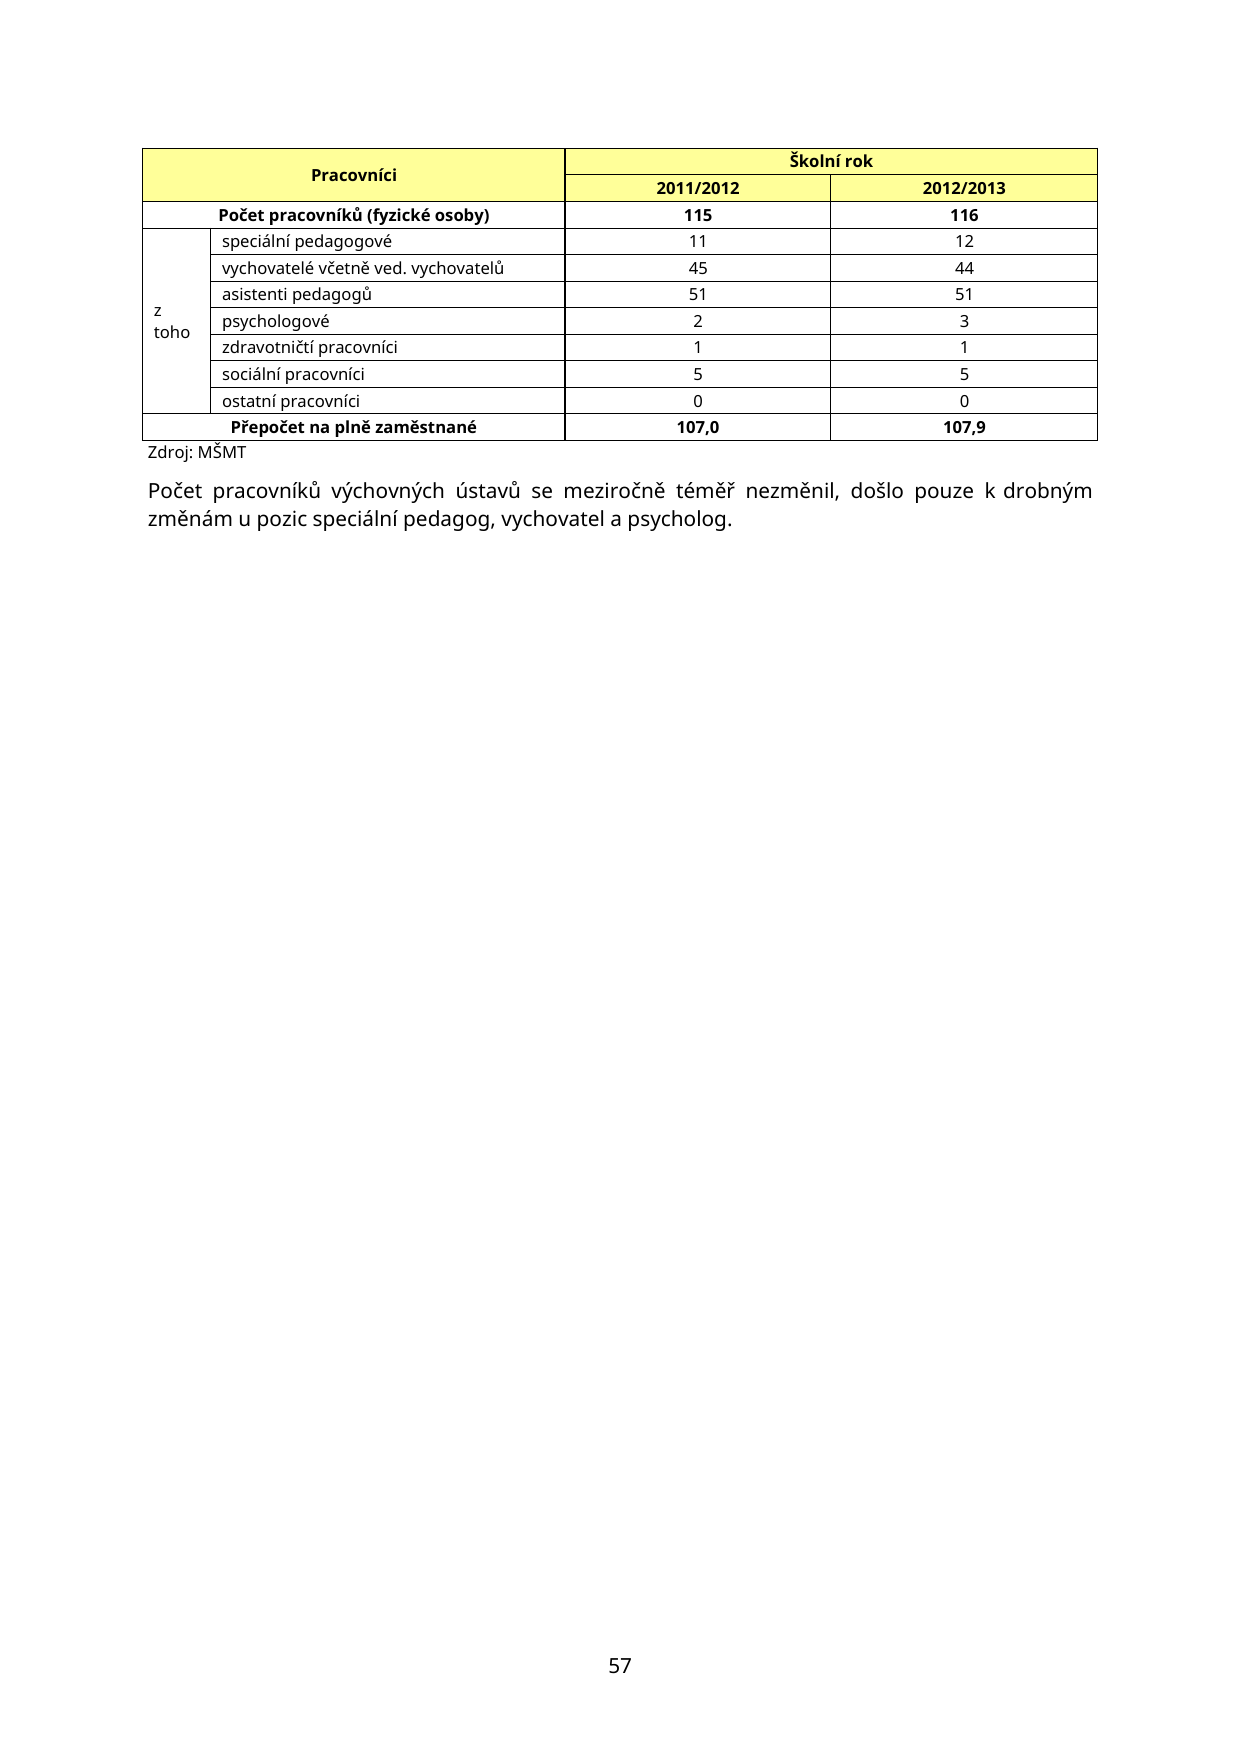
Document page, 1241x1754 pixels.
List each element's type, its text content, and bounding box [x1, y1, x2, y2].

table_cell 51 [831, 282, 1097, 307]
table_cell 5 [831, 361, 1097, 387]
table_header Pracovníci [143, 149, 564, 201]
table_cell psychologové [211, 308, 564, 334]
table_cell 107,9 [831, 414, 1097, 440]
table_cell 44 [831, 255, 1097, 281]
table_cell vychovatelé včetně ved. vychovatelů [211, 255, 564, 281]
table_cell z toho [143, 229, 210, 413]
table_cell 1 [831, 335, 1097, 360]
table_cell 107,0 [566, 414, 830, 440]
table_cell zdravotničtí pracovníci [211, 335, 564, 360]
table_cell 0 [831, 388, 1097, 413]
table_cell asistenti pedagogů [211, 282, 564, 307]
table_cell 2 [566, 308, 830, 334]
table_cell 2012/2013 [831, 175, 1097, 201]
table_cell Přepočet na plně zaměstnané [143, 414, 564, 440]
table_cell 51 [566, 282, 830, 307]
text Počet pracovníků výchovných ústavů se meziročně téměř nezměnil, došlo pouze k drobným změnám u pozic speciální pedagog, vychovatel a psycholog. [148, 476, 1092, 533]
table_cell speciální pedagogové [211, 229, 564, 254]
table_cell 116 [831, 202, 1097, 227]
table_cell 115 [566, 202, 830, 227]
table_header Školní rok [566, 149, 1097, 174]
table_cell sociální pracovníci [211, 361, 564, 387]
table_cell 5 [566, 361, 830, 387]
table_cell 2011/2012 [566, 175, 830, 201]
text Zdroj: MŠMT [148, 441, 1092, 464]
table_cell 0 [566, 388, 830, 413]
table_cell 12 [831, 229, 1097, 254]
table_cell 1 [566, 335, 830, 360]
table_cell 45 [566, 255, 830, 281]
table_cell ostatní pracovníci [211, 388, 564, 413]
table_cell Počet pracovníků (fyzické osoby) [143, 202, 564, 227]
table_cell 11 [566, 229, 830, 254]
table_cell 3 [831, 308, 1097, 334]
